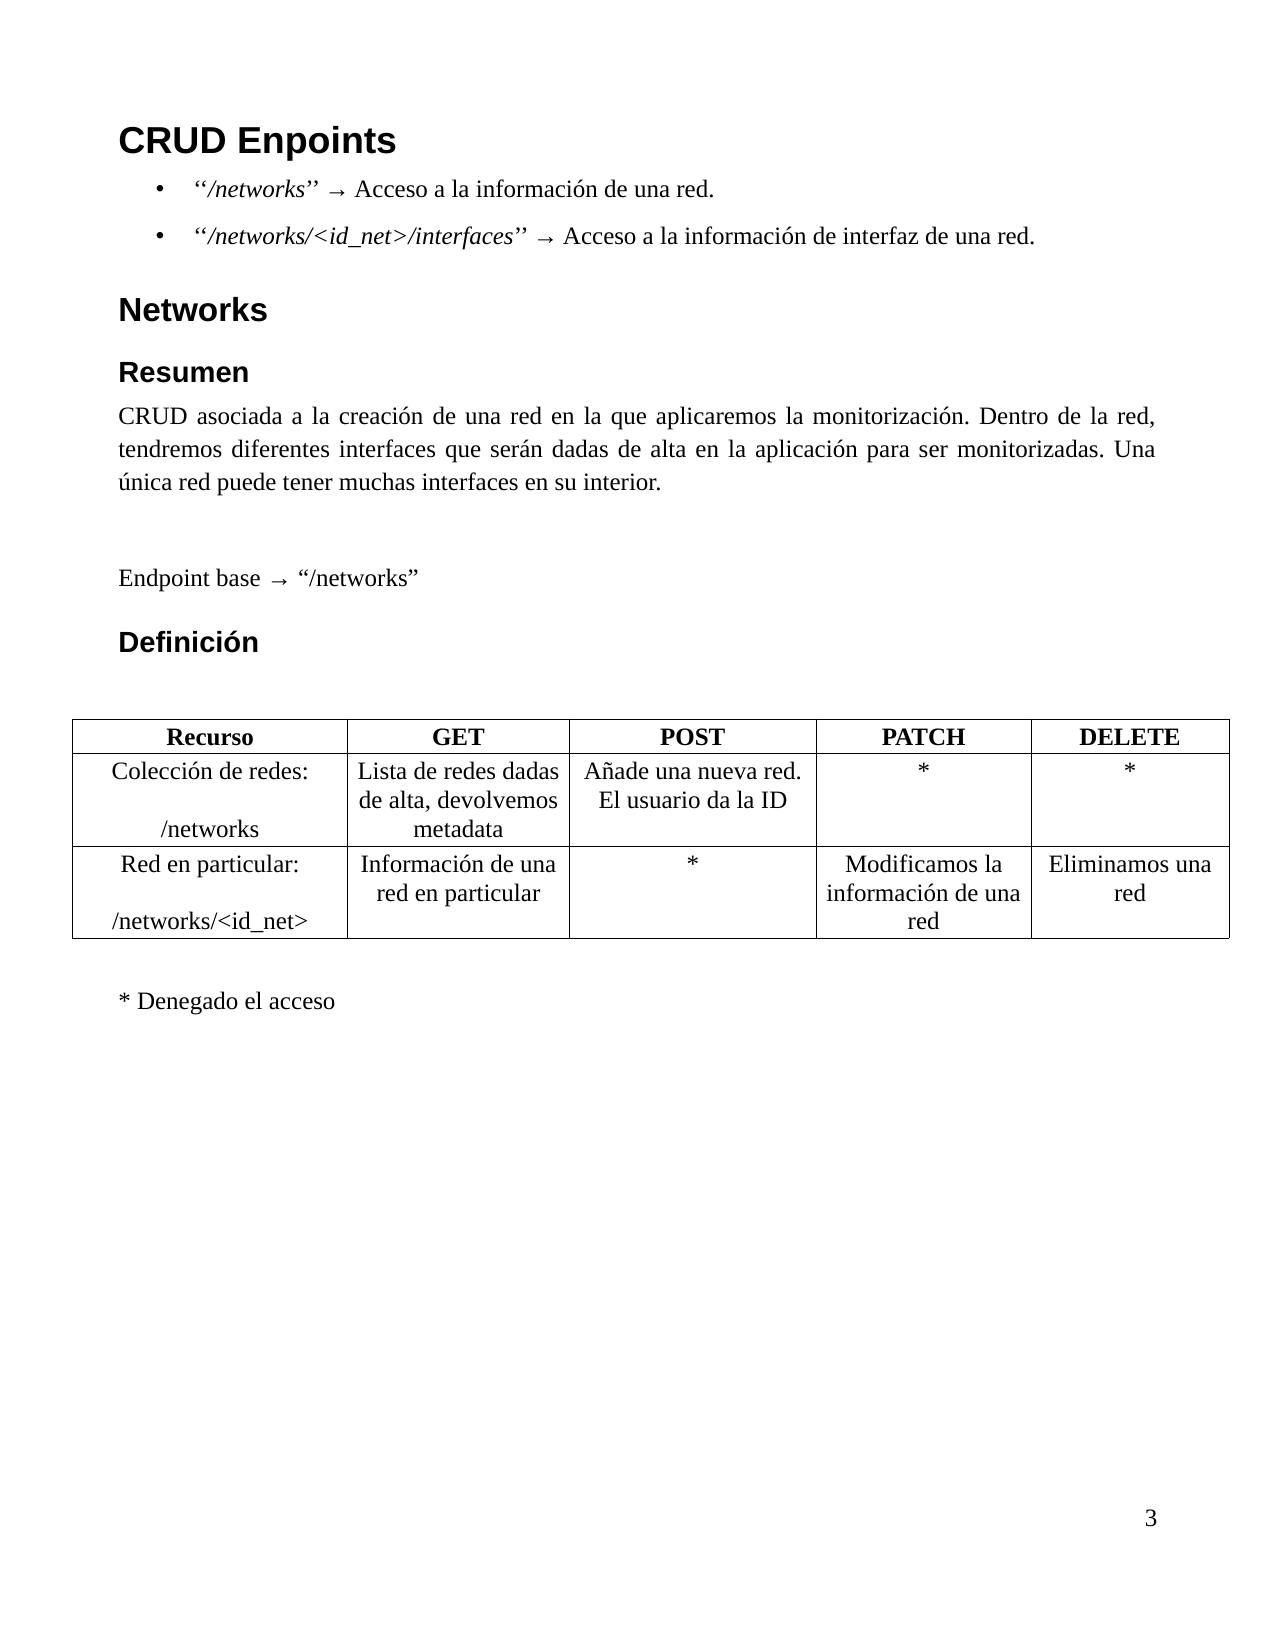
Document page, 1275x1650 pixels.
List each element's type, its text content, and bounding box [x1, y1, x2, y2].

table_cell Modificamos la información de una red [817, 847, 1031, 938]
text * Denegado el acceso [118, 986, 1157, 1014]
table_header GET [348, 720, 569, 753]
table_cell Lista de redes dadas de alta, devolvemos metadata [348, 754, 569, 846]
table_header PATCH [817, 720, 1031, 753]
table_cell * [817, 754, 1031, 846]
table_cell Colección de redes: /networks [73, 754, 347, 846]
subtitle CRUD Enpoints [118, 118, 1157, 161]
table_cell * [570, 847, 816, 938]
list ‘‘/networks’’ → Acceso a la información de una red. [156, 174, 1157, 202]
table_header DELETE [1032, 720, 1229, 753]
table_cell Eliminamos una red [1032, 847, 1229, 938]
text CRUD asociada a la creación de una red en la que aplicaremos la monitorización. Dentro de la red, tendremos diferentes interfaces que serán dadas de alta en la aplicación para ser monitorizadas. Una única red puede tener muchas interfaces en su interior. [118, 401, 1157, 496]
table_cell Red en particular: /networks/<id_net> [73, 847, 347, 938]
table_cell Información de una red en particular [348, 847, 569, 938]
table_header POST [570, 720, 816, 753]
table_header Recurso [73, 720, 347, 753]
subtitle Definición [118, 625, 1157, 658]
subtitle Networks [118, 290, 1157, 328]
list ‘‘/networks/<id_net>/interfaces’’ → Acceso a la información de interfaz de una red. [156, 221, 1157, 250]
subtitle Resumen [118, 355, 1157, 389]
text Endpoint base → “/networks” [118, 563, 1157, 591]
table_cell * [1032, 754, 1229, 846]
table_cell Añade una nueva red. El usuario da la ID [570, 754, 816, 846]
